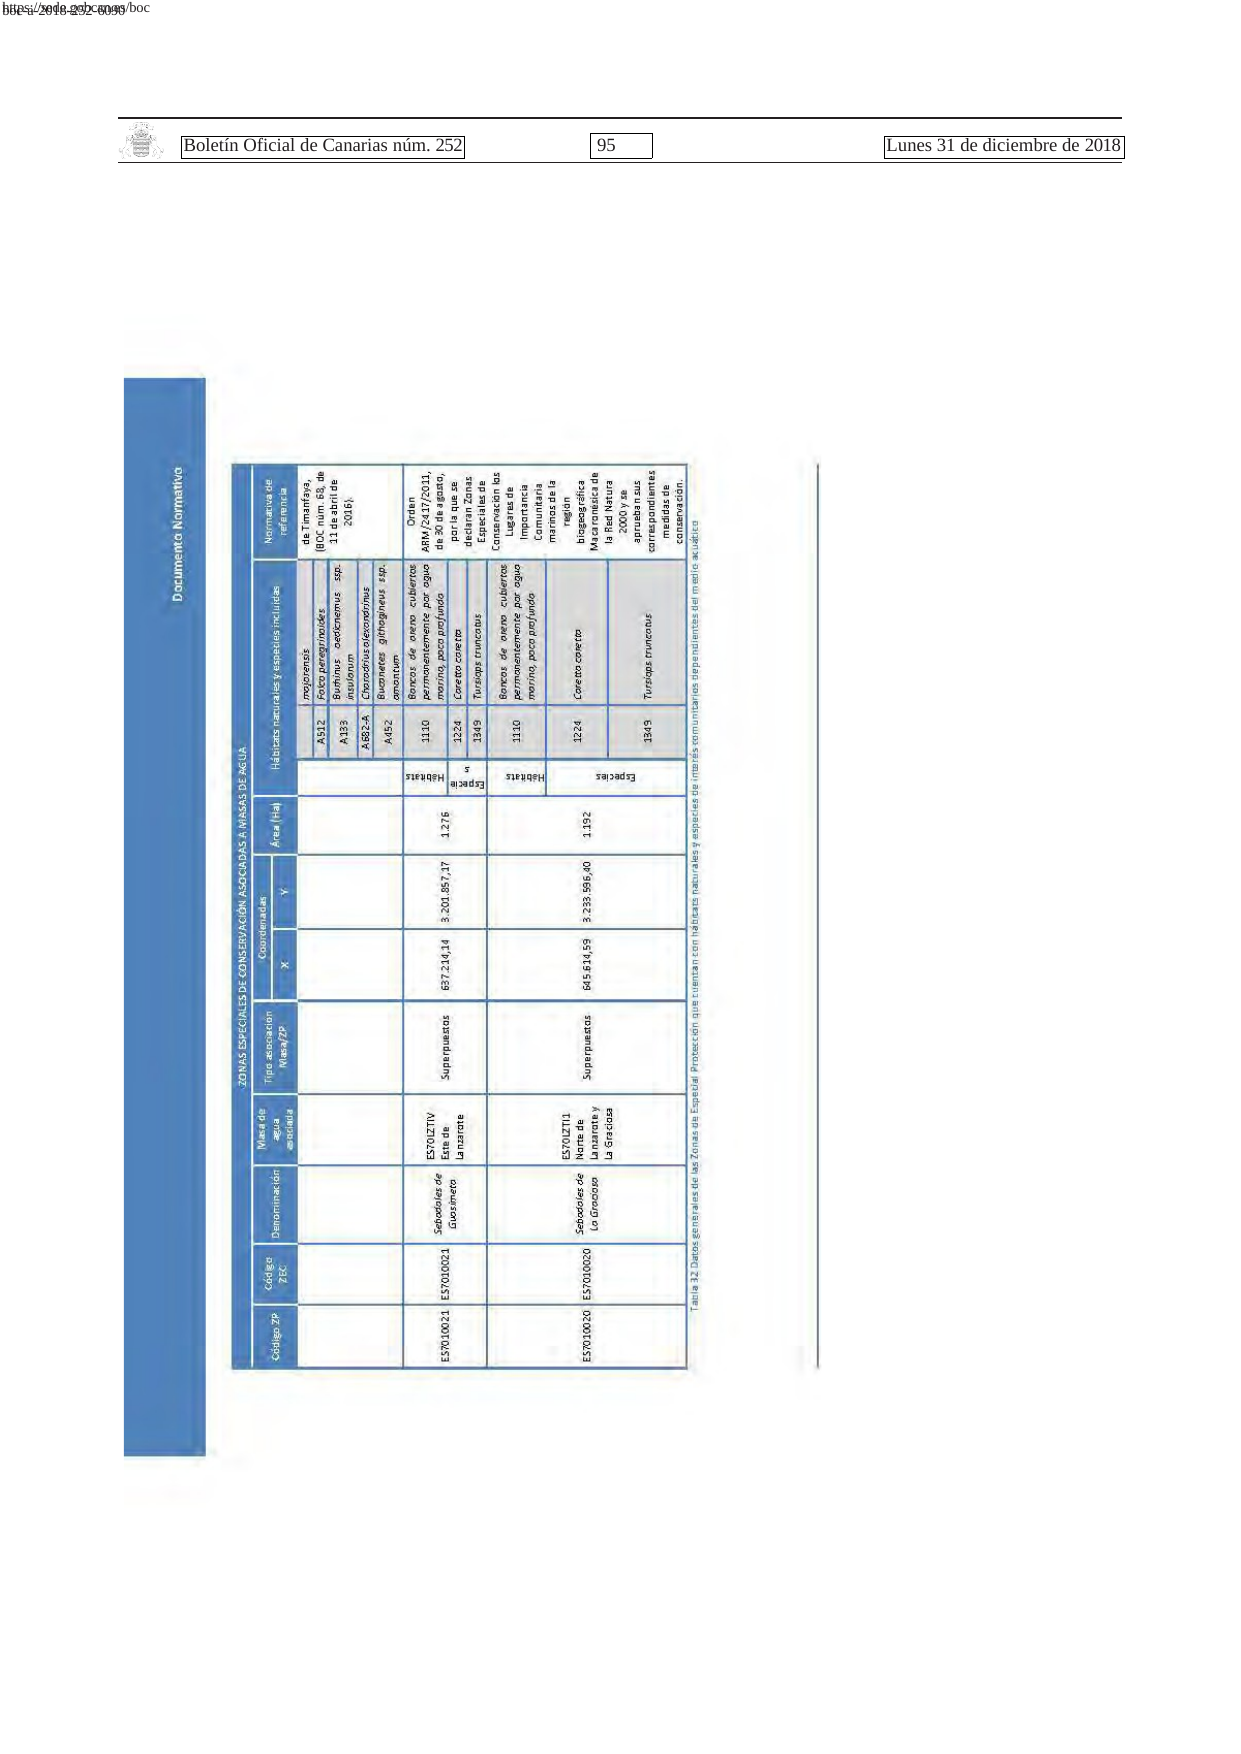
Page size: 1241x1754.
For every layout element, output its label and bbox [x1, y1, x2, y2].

picture [118, 122, 164, 159]
picture [123, 314, 822, 1508]
